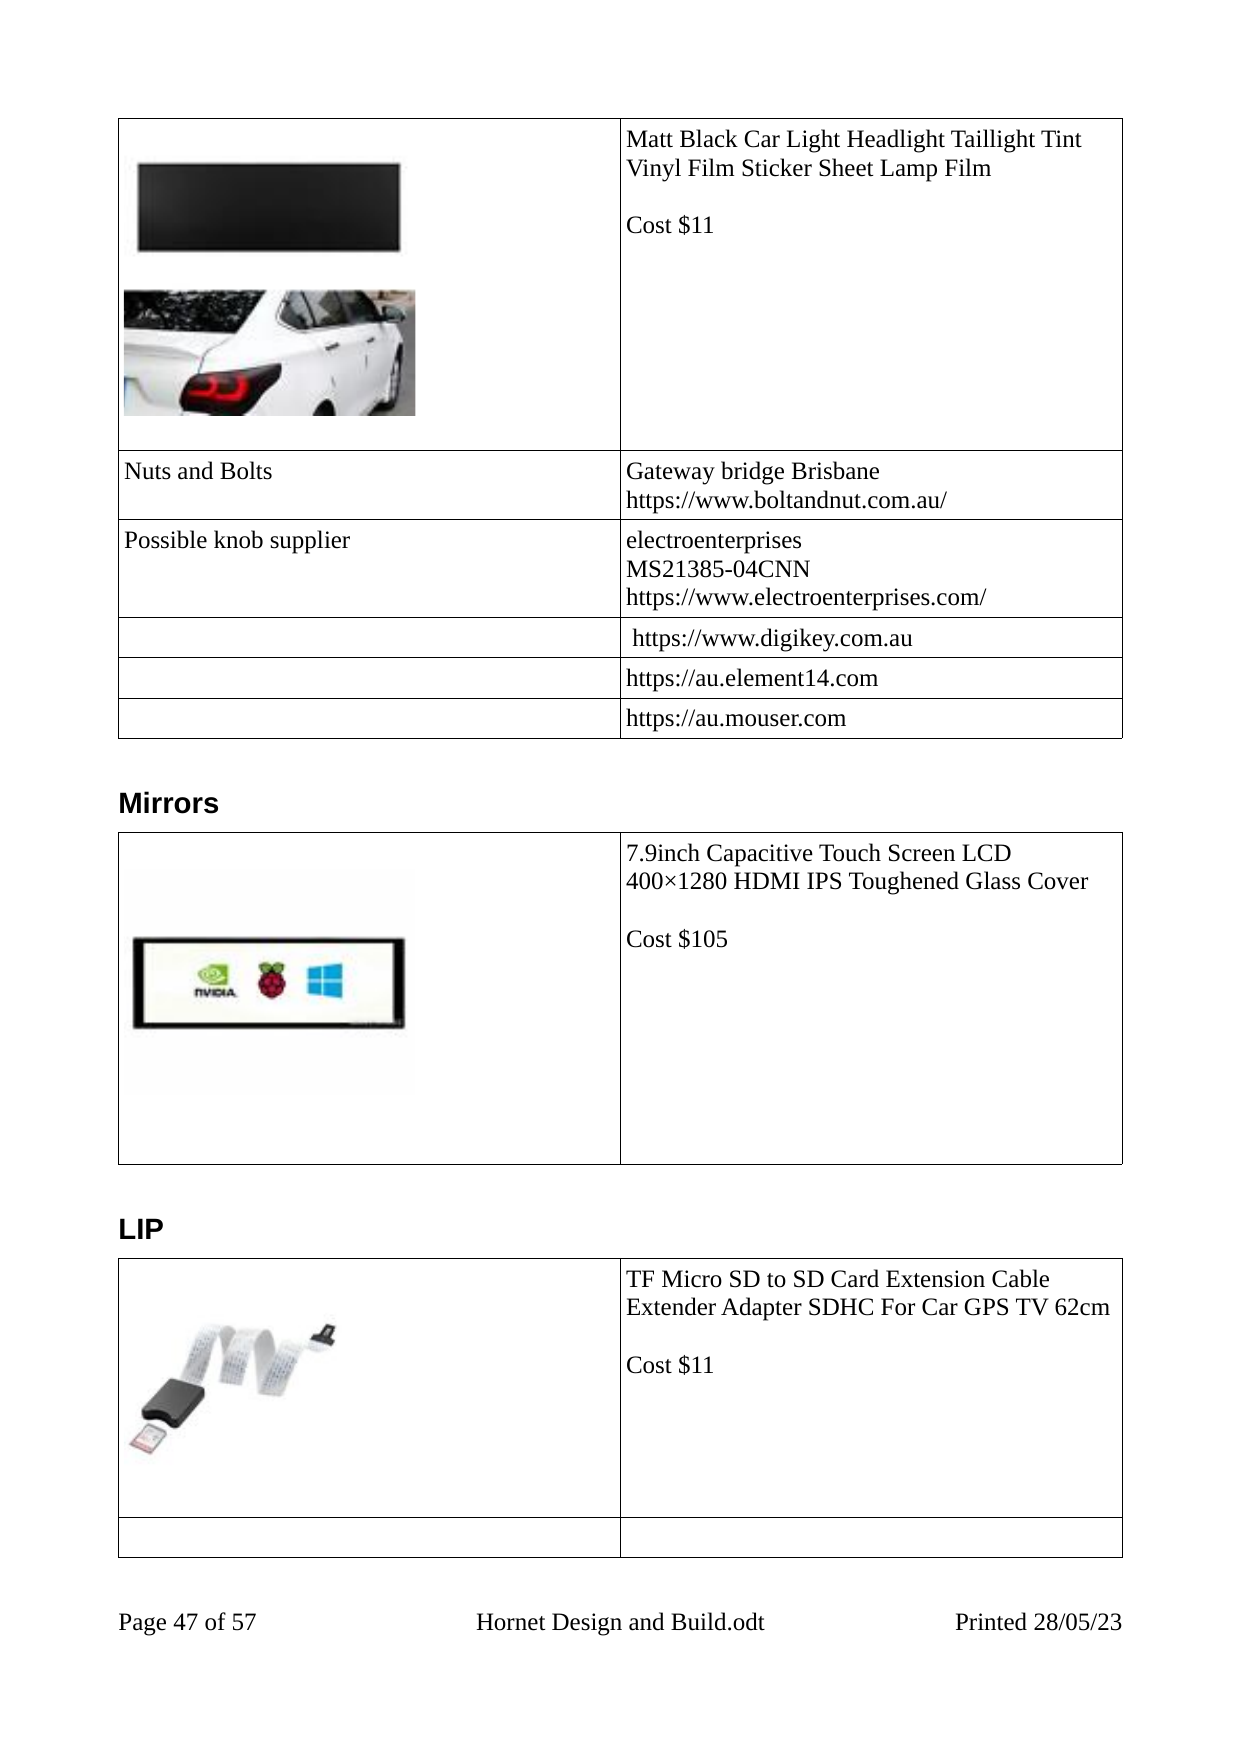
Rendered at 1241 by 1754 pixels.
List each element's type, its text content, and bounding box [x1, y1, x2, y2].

table_header TF Micro SD to SD Card Extension Cable Extender Adapter SDHC For Car GPS TV 62cm Cost $11 [621, 1259, 1122, 1517]
table_cell Gateway bridge Brisbane https://www.boltandnut.com.au/ [621, 451, 1122, 519]
subtitle LIP [118, 1212, 1122, 1245]
table_cell Matt Black Car Light Headlight Taillight Tint Vinyl Film Sticker Sheet Lamp Film Cost $11 [621, 119, 1122, 450]
table_cell [119, 699, 620, 738]
table_cell https://www.digikey.com.au [621, 618, 1122, 657]
table_cell electroenterprises MS21385-04CNN https://www.electroenterprises.com/ [621, 520, 1122, 617]
table_cell [119, 658, 620, 698]
table_cell [119, 1518, 620, 1557]
table_cell [621, 1518, 1122, 1557]
subtitle Mirrors [118, 786, 1122, 819]
table_cell https://au.element14.com [621, 658, 1122, 698]
table_header [119, 833, 620, 1164]
picture [123, 1263, 343, 1483]
table_cell https://au.mouser.com [621, 699, 1122, 738]
table_header 7.9inch Capacitive Touch Screen LCD 400×1280 HDMI IPS Toughened Glass Cover Cost $105 [621, 833, 1122, 1164]
table_cell Possible knob supplier [119, 520, 620, 617]
table_cell Nuts and Bolts [119, 451, 620, 519]
table_cell [119, 119, 620, 450]
table_header [119, 1259, 620, 1517]
table_cell [119, 618, 620, 657]
picture [123, 837, 416, 1130]
picture [123, 123, 416, 416]
